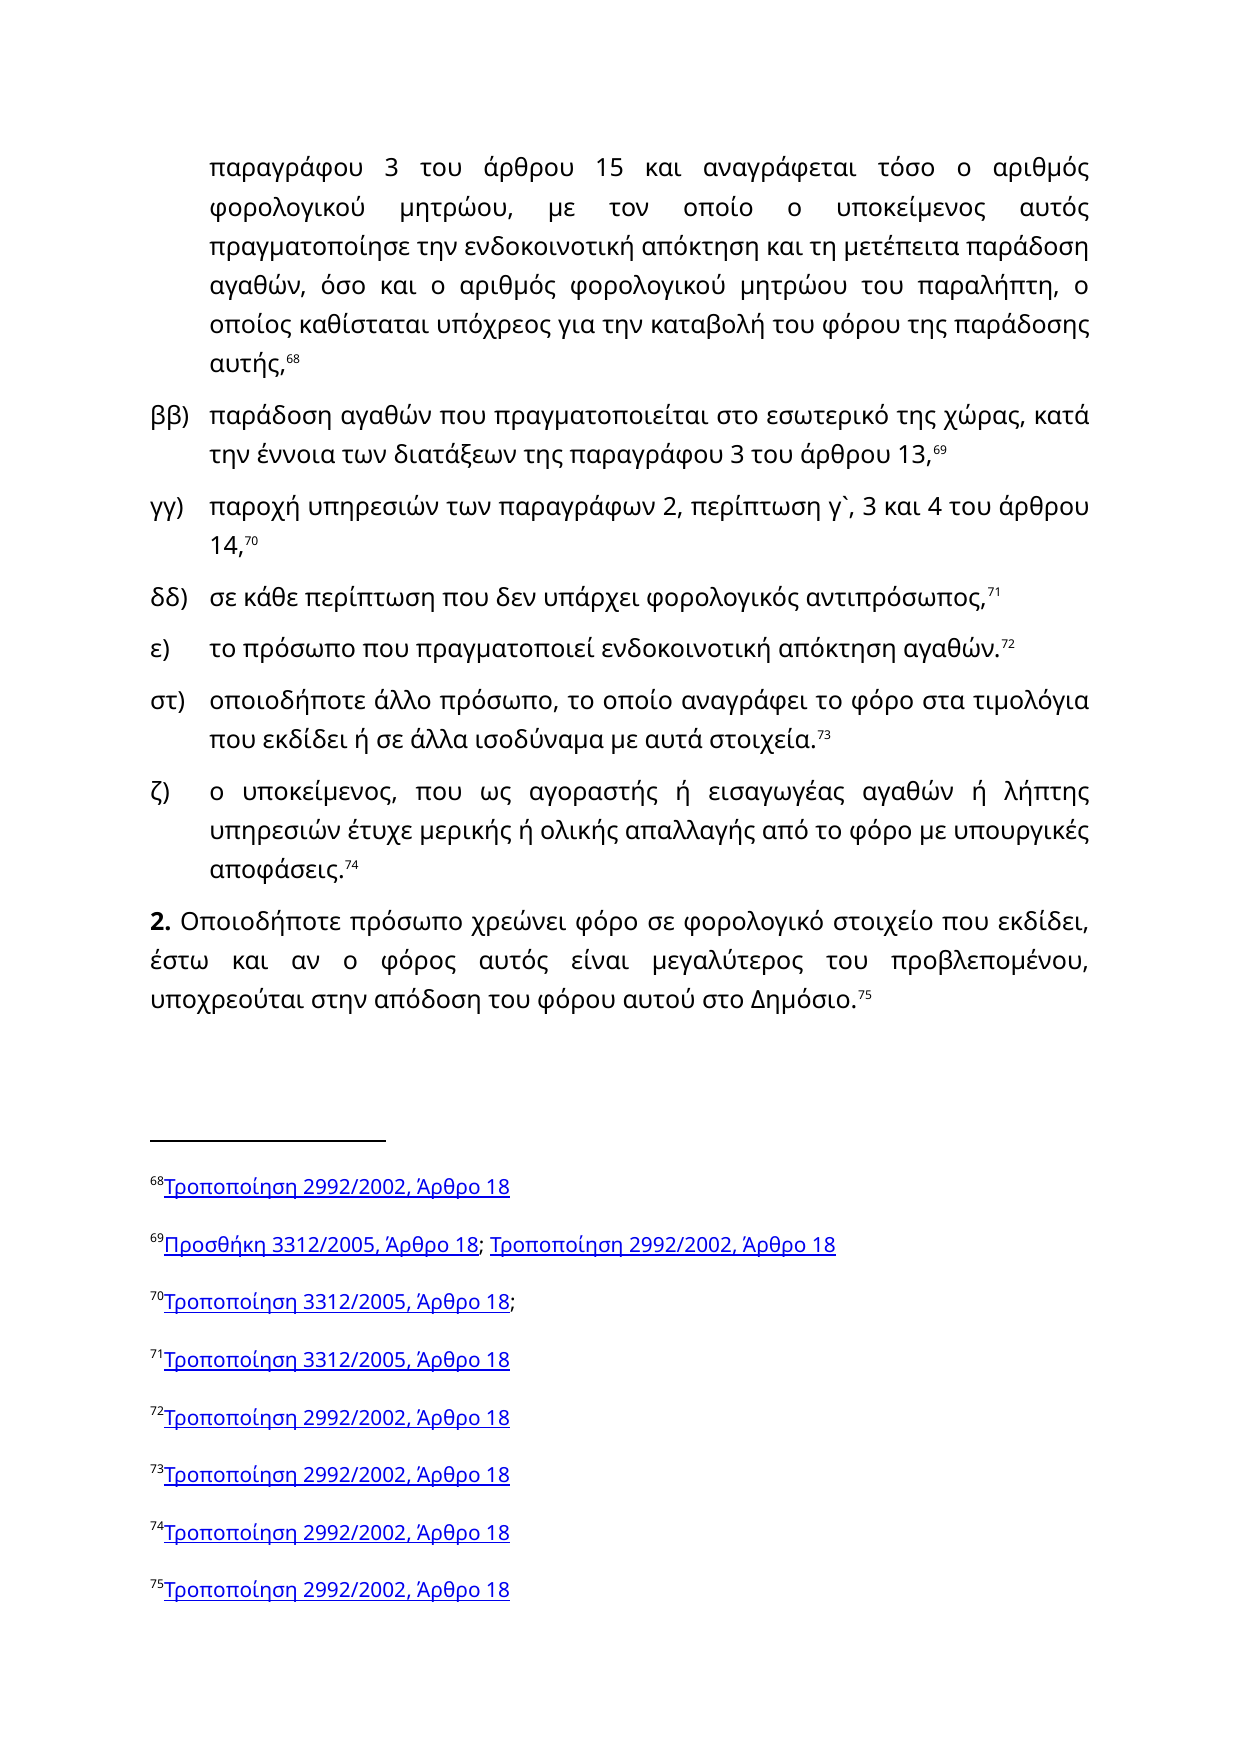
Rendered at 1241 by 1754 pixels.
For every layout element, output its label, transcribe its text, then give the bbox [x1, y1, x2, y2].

list δδ) σε κάθε περίπτωση που δεν υπάρχει φορολογικός αντιπρόσωπος, [150, 579, 1090, 613]
list στ) οποιοδήποτε άλλο πρόσωπο, το οποίο αναγράφει το φόρο στα τιμολόγια που εκδίδει ή σε άλλα ισοδύναμα με αυτά στοιχεία. [150, 682, 1090, 756]
text Τροποποίηση 2992/2002, Άρθρο 18 [150, 1518, 1090, 1546]
text Τροποποίηση 2992/2002, Άρθρο 18 [150, 1576, 1090, 1604]
list ε) το πρόσωπο που πραγματοποιεί ενδοκοινοτική απόκτηση αγαθών. [150, 631, 1090, 665]
text Τροποποίηση 3312/2005, Άρθρο 18; [150, 1287, 1090, 1316]
list γγ) παροχή υπηρεσιών των παραγράφων 2, περίπτωση γ`, 3 και 4 του άρθρου 14, [150, 488, 1090, 562]
list παραγράφου 3 του άρθρου 15 και αναγράφεται τόσο ο αριθμός φορολογικού μητρώου, με τον οποίο ο υποκείμενος αυτός πραγματοποίησε την ενδοκοινοτική απόκτηση και τη μετέπειτα παράδοση αγαθών, όσο και ο αριθμός φορολογικού μητρώου του παραλήπτη, ο οποίος καθίσταται υπόχρεος για την καταβολή του φόρου της παράδοσης αυτής, [150, 150, 1090, 380]
list ζ) ο υποκείμενος, που ως αγοραστής ή εισαγωγέας αγαθών ή λήπτης υπηρεσιών έτυχε μερικής ή ολικής απαλλαγής από το φόρο με υπουργικές αποφάσεις. [150, 773, 1090, 886]
list ββ) παράδοση αγαθών που πραγματοποιείται στο εσωτερικό της χώρας, κατά την έννοια των διατάξεων της παραγράφου 3 του άρθρου 13, [150, 397, 1090, 471]
text Τροποποίηση 3312/2005, Άρθρο 18 [150, 1345, 1090, 1373]
text Προσθήκη 3312/2005, Άρθρο 18; Τροποποίηση 2992/2002, Άρθρο 18 [150, 1230, 1090, 1258]
text Τροποποίηση 2992/2002, Άρθρο 18 [150, 1172, 1090, 1201]
text Τροποποίηση 2992/2002, Άρθρο 18 [150, 1403, 1090, 1431]
text 2. Οποιοδήποτε πρόσωπο χρεώνει φόρο σε φορολογικό στοιχείο που εκδίδει, έστω και αν ο φόρος αυτός είναι μεγαλύτερος του προβλεπομένου, υποχρεούται στην απόδοση του φόρου αυτού στο Δημόσιο. [150, 903, 1090, 1016]
text Τροποποίηση 2992/2002, Άρθρο 18 [150, 1460, 1090, 1489]
